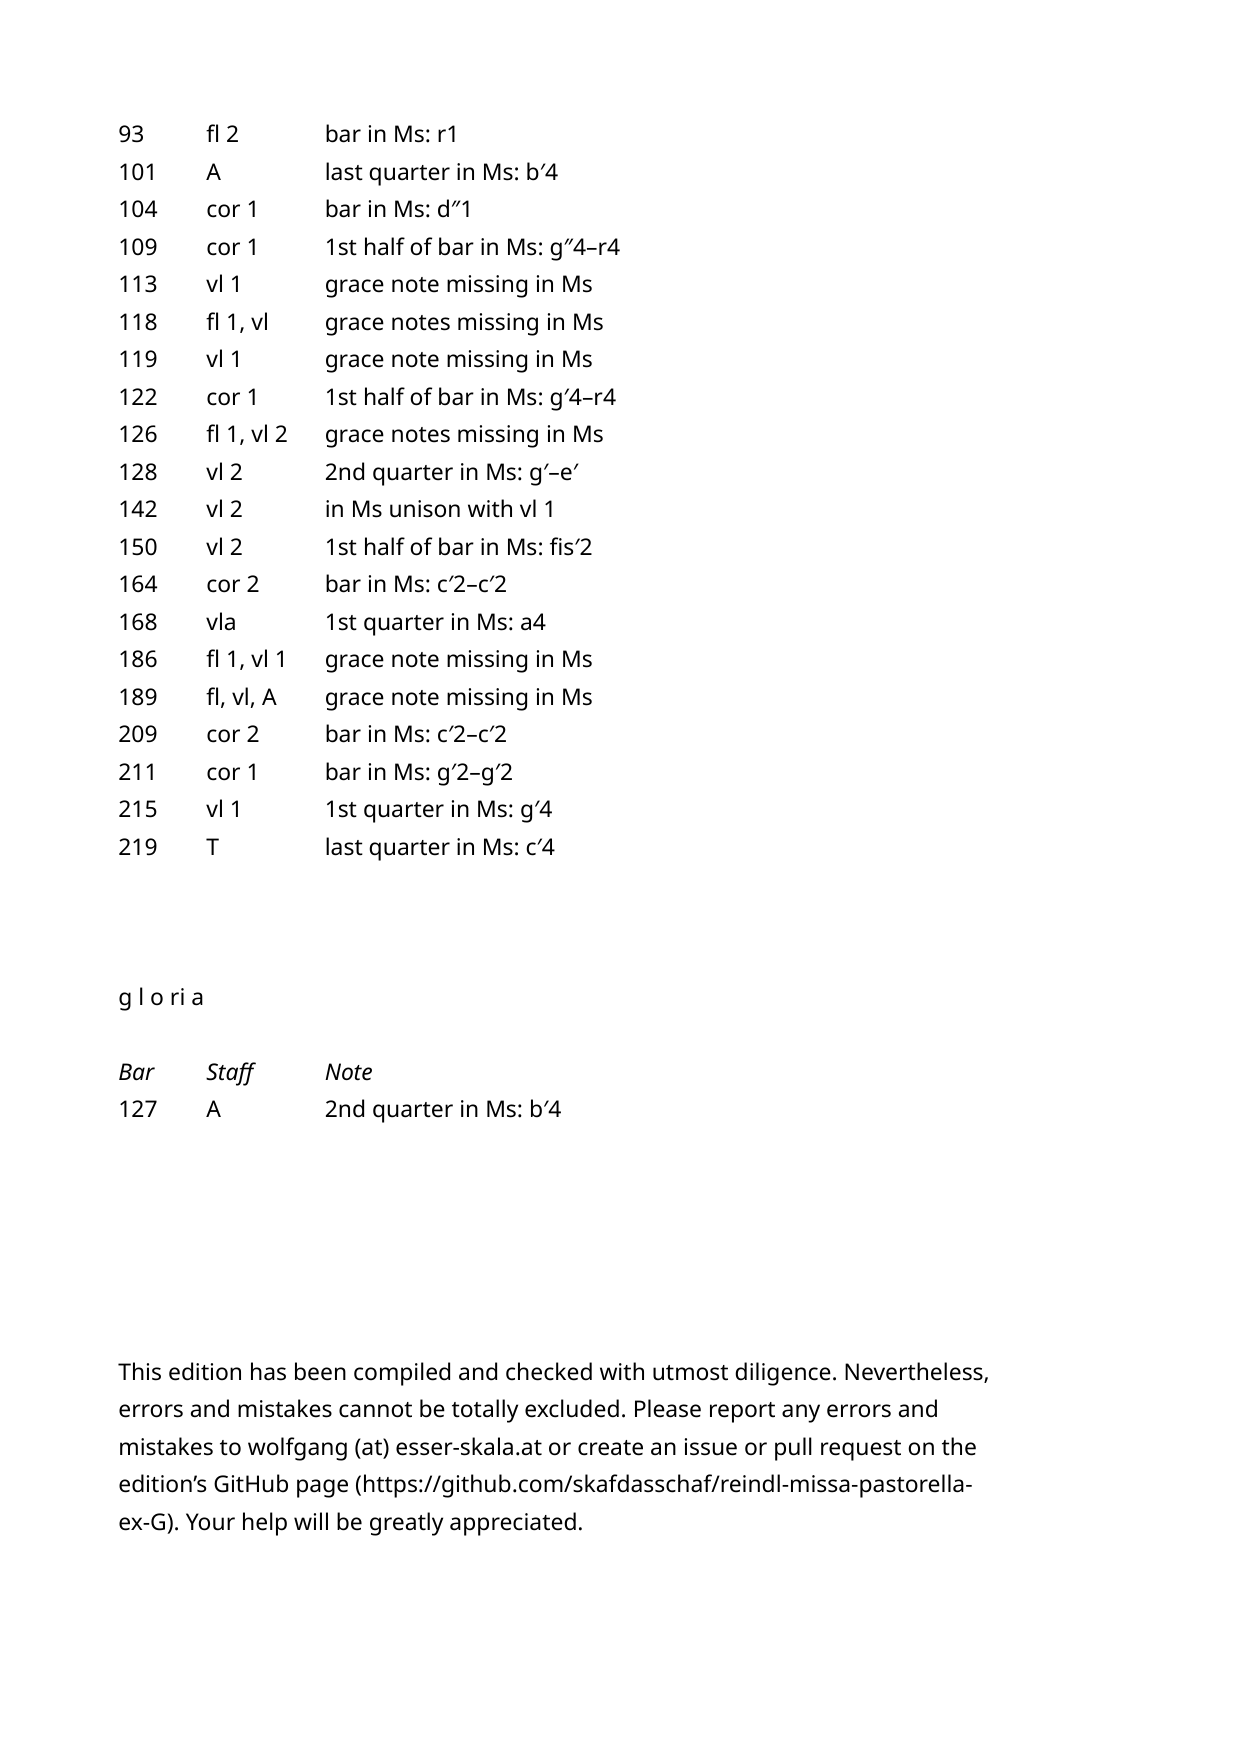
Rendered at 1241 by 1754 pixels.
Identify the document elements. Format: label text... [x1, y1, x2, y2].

text This edition has been compiled and checked with utmost diligence. Nevertheless, errors and mistakes cannot be totally excluded. Please report any errors and mistakes to wolfgang (at) esser-skala.at or create an issue or pull request on the edition’s GitHub page (https://github.com/skafdasschaf/reindl-missa-pastorella-ex-G). Your help will be greatly appreciated. [118, 1356, 1004, 1537]
text g l o ri a [118, 981, 1004, 1012]
text 93 fl 2 bar in Ms: r1 101 A last quarter in Ms: b′4 104 cor 1 bar in Ms: d″1 109 cor 1 1st half of bar in Ms: g″4–r4 113 vl 1 grace note missing in Ms 118 fl 1, vl grace notes missing in Ms 119 vl 1 grace note missing in Ms 122 cor 1 1st half of bar in Ms: g′4–r4 126 fl 1, vl 2 grace notes missing in Ms 128 vl 2 2nd quarter in Ms: g′–e′ 142 vl 2 in Ms unison with vl 1 150 vl 2 1st half of bar in Ms: fis′2 164 cor 2 bar in Ms: c′2–c′2 168 vla 1st quarter in Ms: a4 186 fl 1, vl 1 grace note missing in Ms 189 fl, vl, A grace note missing in Ms 209 cor 2 bar in Ms: c′2–c′2 211 cor 1 bar in Ms: g′2–g′2 215 vl 1 1st quarter in Ms: g′4 219 T last quarter in Ms: c′4 [118, 118, 1004, 862]
text Bar Staff Note 127 A 2nd quarter in Ms: b′4 [118, 1056, 1004, 1199]
